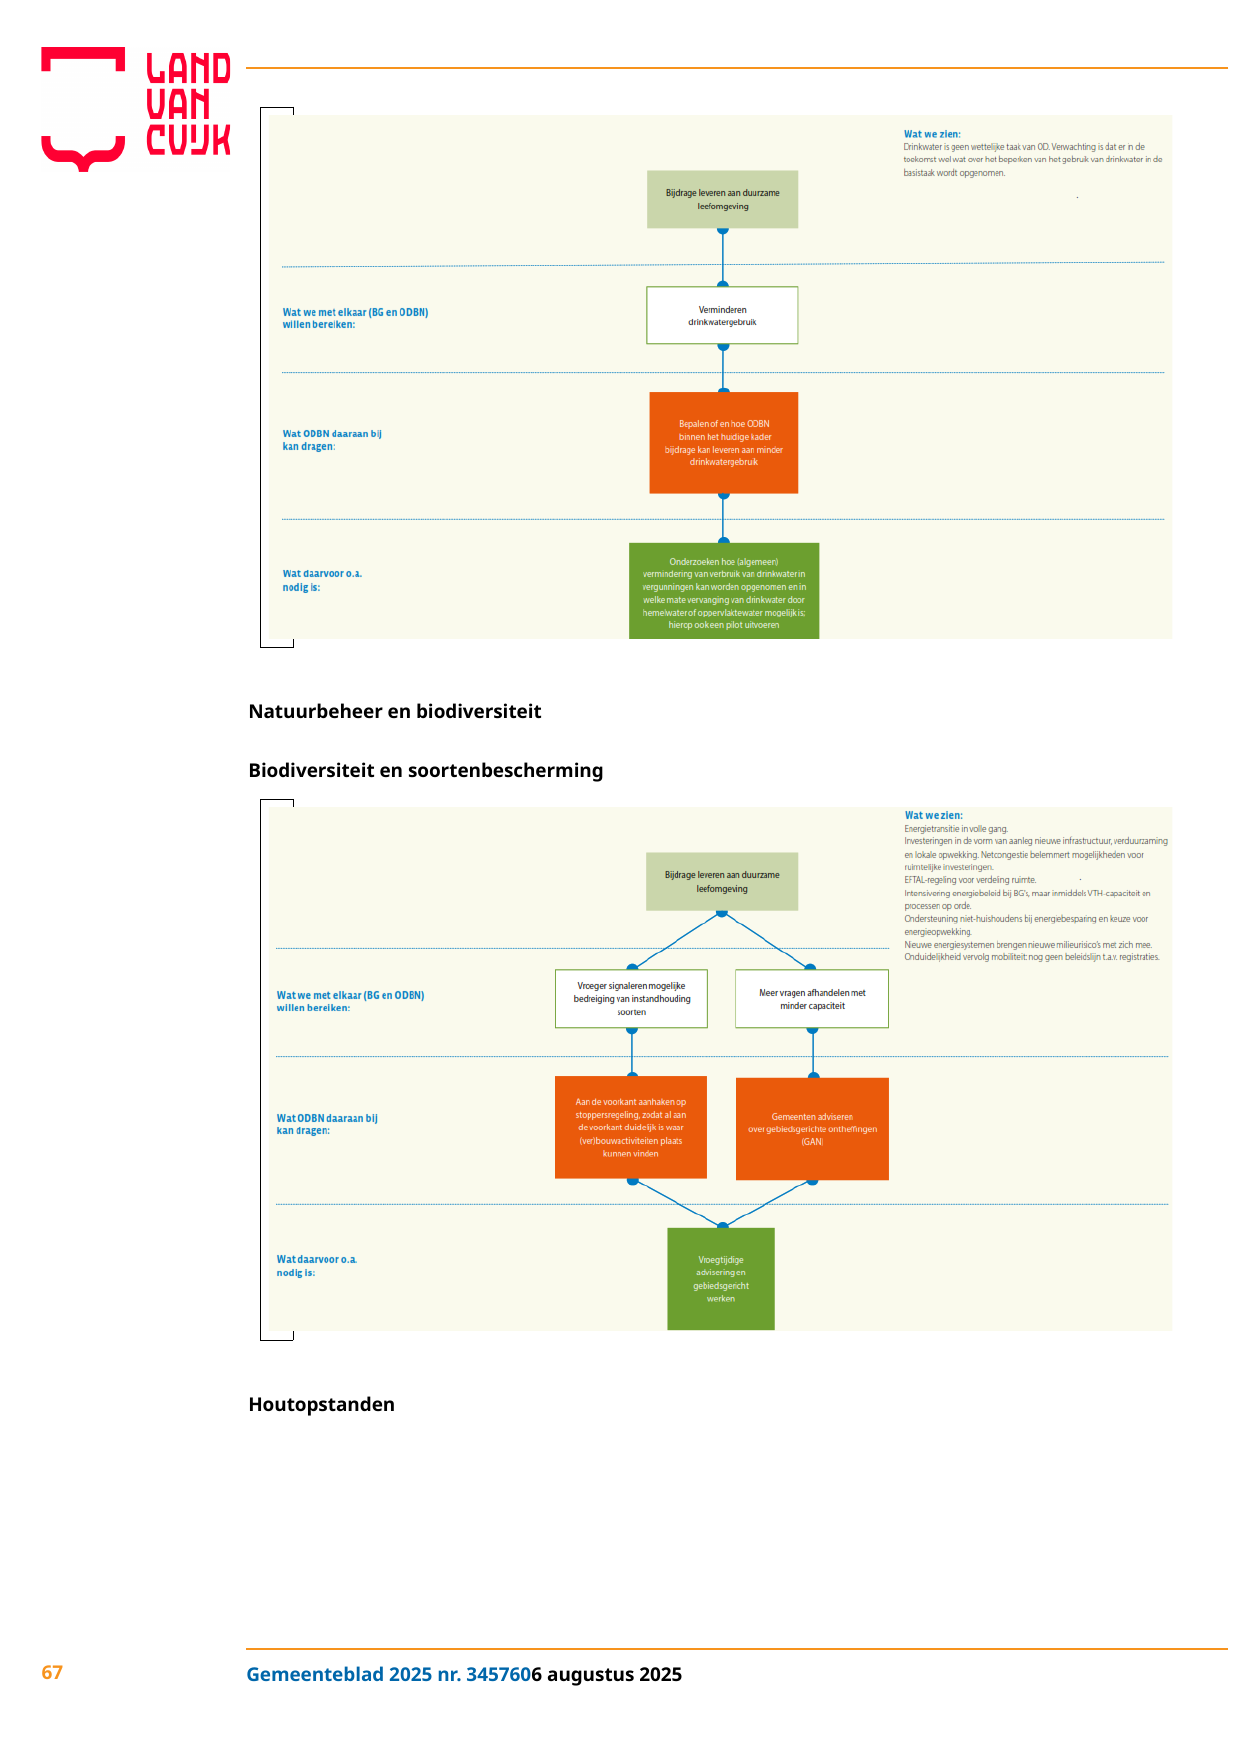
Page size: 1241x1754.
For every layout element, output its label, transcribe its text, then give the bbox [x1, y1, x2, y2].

picture [41, 47, 231, 172]
text Houtopstanden [248, 1391, 1152, 1417]
text Biodiversiteit en soortenbescherming [248, 757, 1152, 783]
text Natuurbeheer en biodiversiteit [248, 698, 1152, 724]
picture [268, 807, 1173, 1331]
picture [268, 115, 1173, 639]
